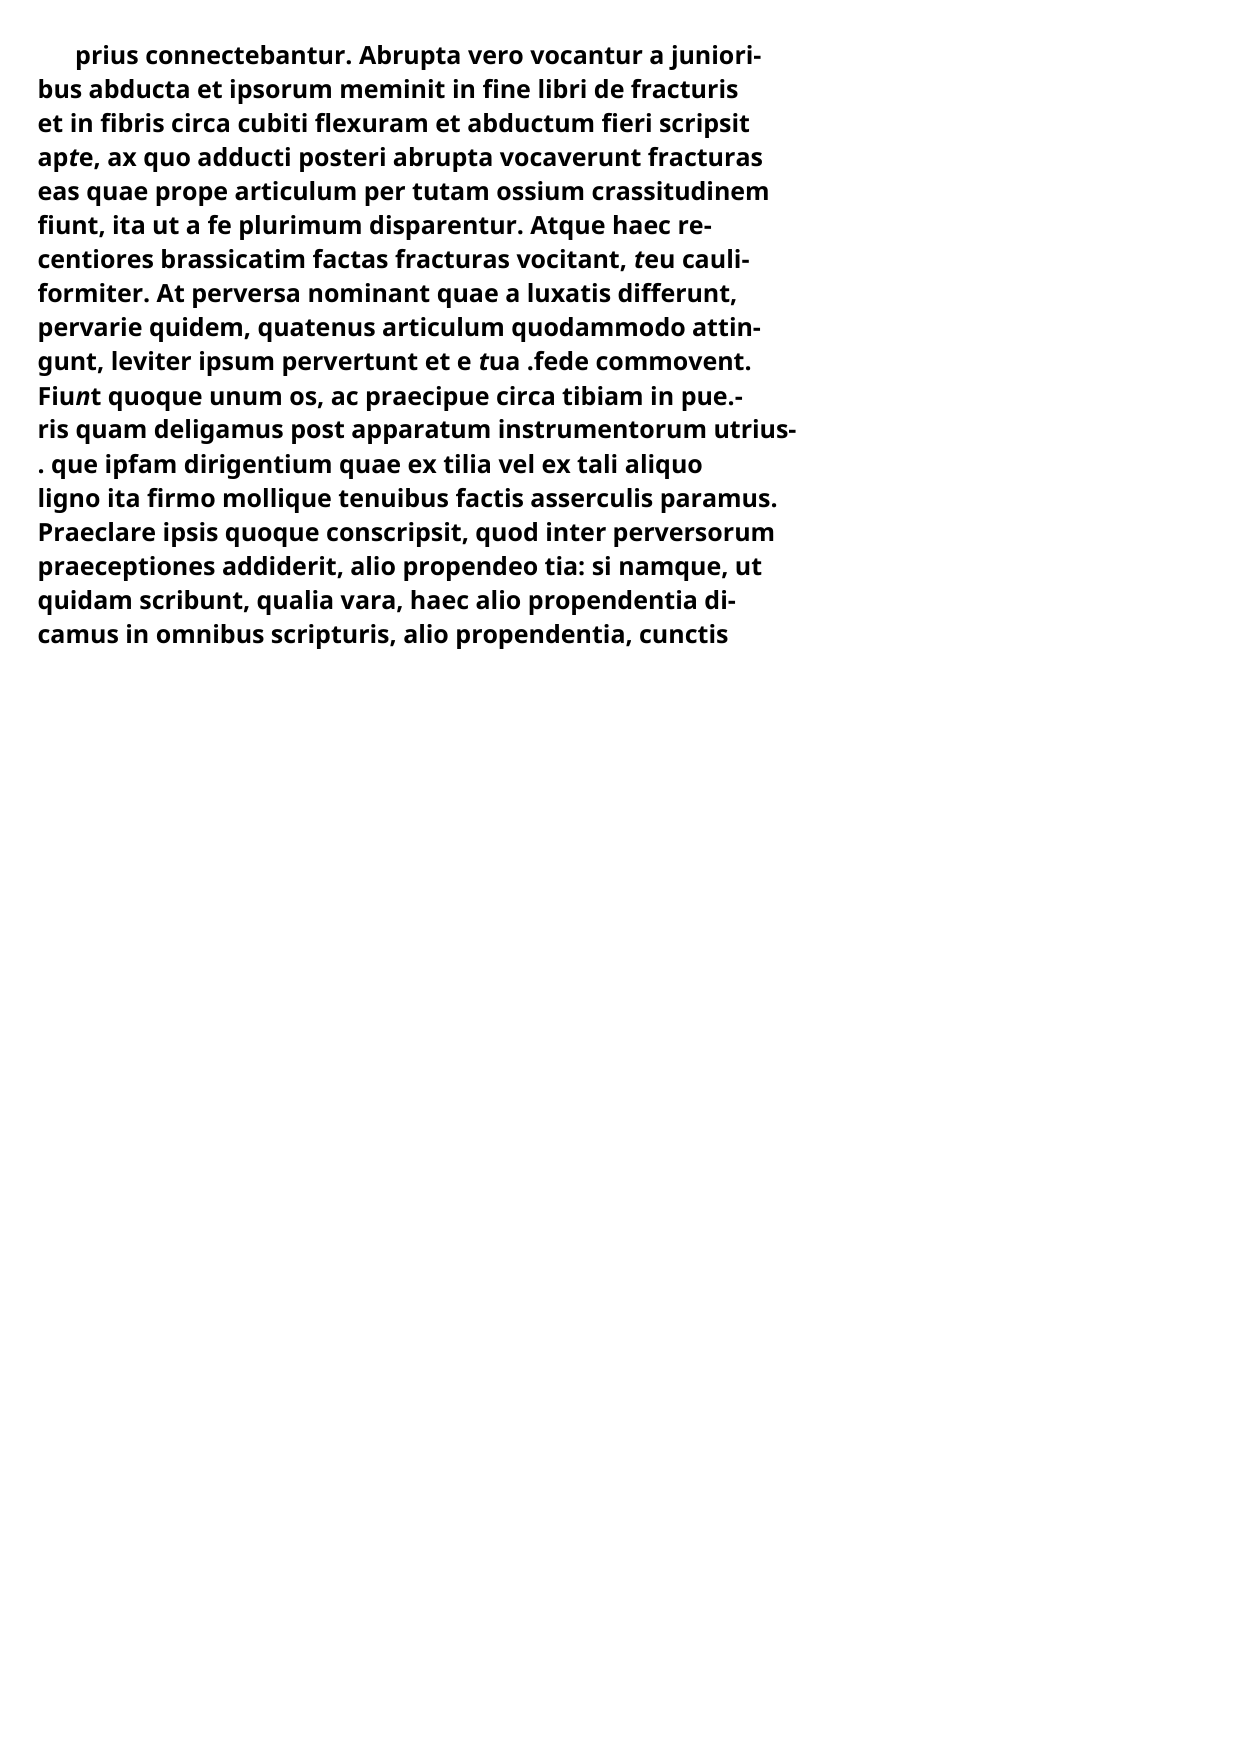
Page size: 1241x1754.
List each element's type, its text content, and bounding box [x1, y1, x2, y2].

text prius connectebantur. Abrupta vero vocantur a juniori- bus abducta et ipsorum meminit in fine libri de fracturis et in fibris circa cubiti flexuram et abductum fieri scripsit apte, ax quo adducti posteri abrupta vocaverunt fracturas eas quae prope articulum per tutam ossium crassitudinem fiunt, ita ut a fe plurimum disparentur. Atque haec re- centiores brassicatim factas fracturas vocitant, teu cauli- formiter. At perversa nominant quae a luxatis differunt, pervarie quidem, quatenus articulum quodammodo attin- gunt, leviter ipsum pervertunt et e tua .fede commovent. Fiunt quoque unum os, ac praecipue circa tibiam in pue.- ris quam deligamus post apparatum instrumentorum utrius- . que ipfam dirigentium quae ex tilia vel ex tali aliquo ligno ita firmo mollique tenuibus factis asserculis paramus. Praeclare ipsis quoque conscripsit, quod inter perversorum praeceptiones addiderit, alio propendeo tia: si namque, ut quidam scribunt, qualia vara, haec alio propendentia di- camus in omnibus scripturis, alio propendentia, cunctis [37, 37, 1203, 651]
